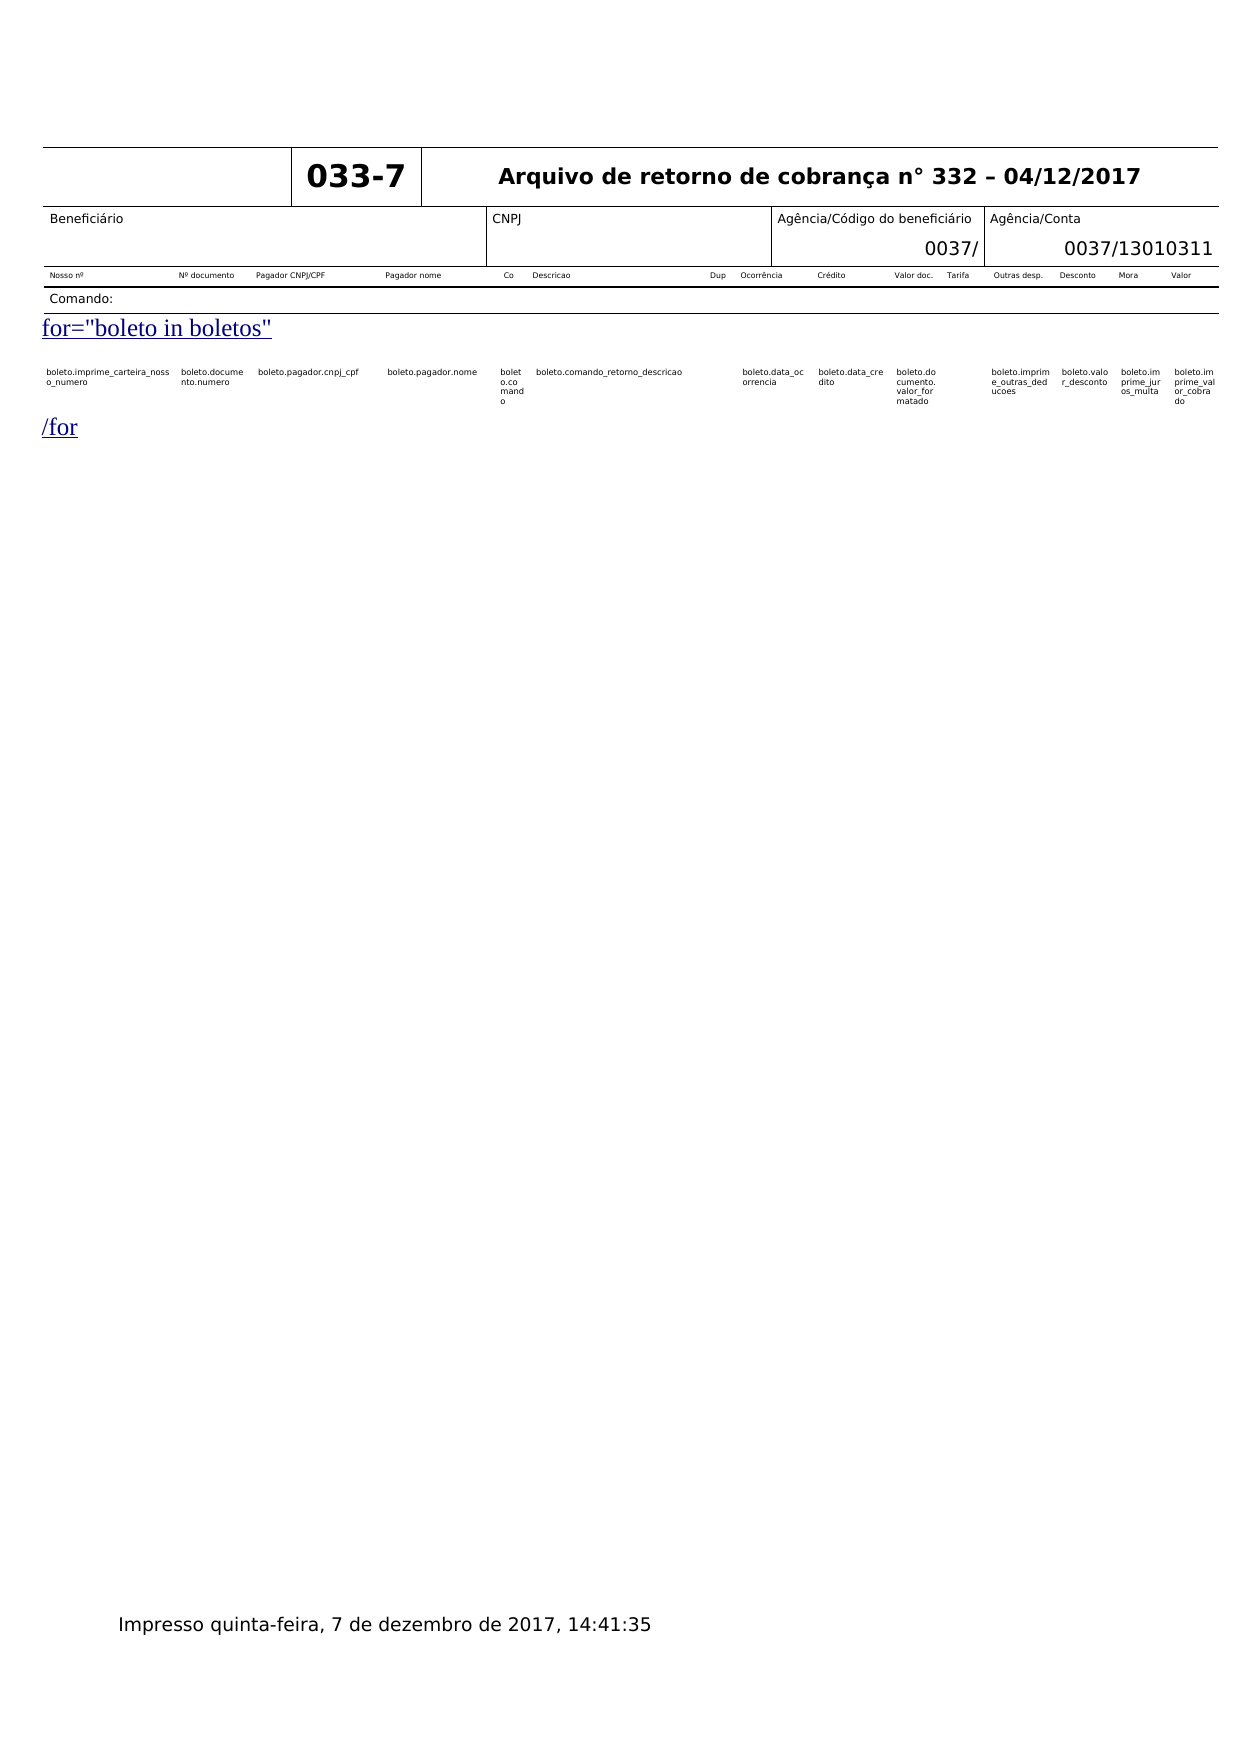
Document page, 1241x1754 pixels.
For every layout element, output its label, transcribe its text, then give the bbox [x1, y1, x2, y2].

table_header Desconto [1054, 267, 1113, 286]
table_header boleto.imprime_carteira_nosso_numero [40, 362, 175, 412]
table_header boleto.comando_retorno_descricao [530, 362, 706, 412]
table_header Outras desp. [988, 267, 1054, 286]
table_cell [44, 233, 486, 266]
table_header boleto.documento.valor_formatado [891, 362, 944, 412]
table_header Mora [1113, 267, 1165, 286]
table_header [944, 362, 986, 412]
table_header Co [498, 267, 527, 286]
table_header Valor [1165, 267, 1219, 286]
table_header boleto.imprime_juros_multa [1115, 362, 1168, 412]
table_header boleto.imprime_valor_cobrado [1169, 362, 1221, 412]
table_cell 0037/ [772, 233, 984, 266]
table_header Dup [704, 267, 735, 286]
table_header boleto.pagador.cnpj_cpf [252, 362, 382, 412]
table_header boleto.pagador.nome [382, 362, 494, 412]
table_header boleto.imprime_outras_deducoes [986, 362, 1056, 412]
table_header Comando: [44, 288, 1219, 313]
table_header Ocorrência [735, 267, 812, 286]
table_cell [487, 233, 771, 266]
table_header Nosso nº [44, 267, 173, 286]
table_header Nº documento [173, 267, 250, 286]
table_header [43, 148, 291, 206]
table_header Descricao [527, 267, 704, 286]
table_header Pagador nome [380, 267, 498, 286]
table_header boleto.documento.numero [175, 362, 252, 412]
table_header [706, 362, 737, 412]
text /for [41, 412, 1181, 441]
text for="boleto in boletos" [41, 313, 1181, 342]
table_header Tarifa [941, 267, 988, 286]
table_header boleto.comando [494, 362, 530, 412]
table_cell 0037/13010311 [985, 233, 1219, 266]
table_header Arquivo de retorno de cobrança n° 332 – 04/12/2017 [422, 148, 1218, 206]
table_header boleto.valor_desconto [1056, 362, 1115, 412]
table_header Agência/Conta [985, 207, 1219, 232]
table_header CNPJ [487, 207, 771, 232]
table_header boleto.data_ocorrencia [737, 362, 812, 412]
table_header Beneficiário [44, 207, 486, 232]
table_header Pagador CNPJ/CPF [250, 267, 379, 286]
table_header Crédito [812, 267, 889, 286]
table_header boleto.data_credito [813, 362, 891, 412]
table_header Valor doc. [889, 267, 941, 286]
table_header 033-7 [292, 148, 421, 206]
table_header Agência/Código do beneficiário [772, 207, 984, 232]
